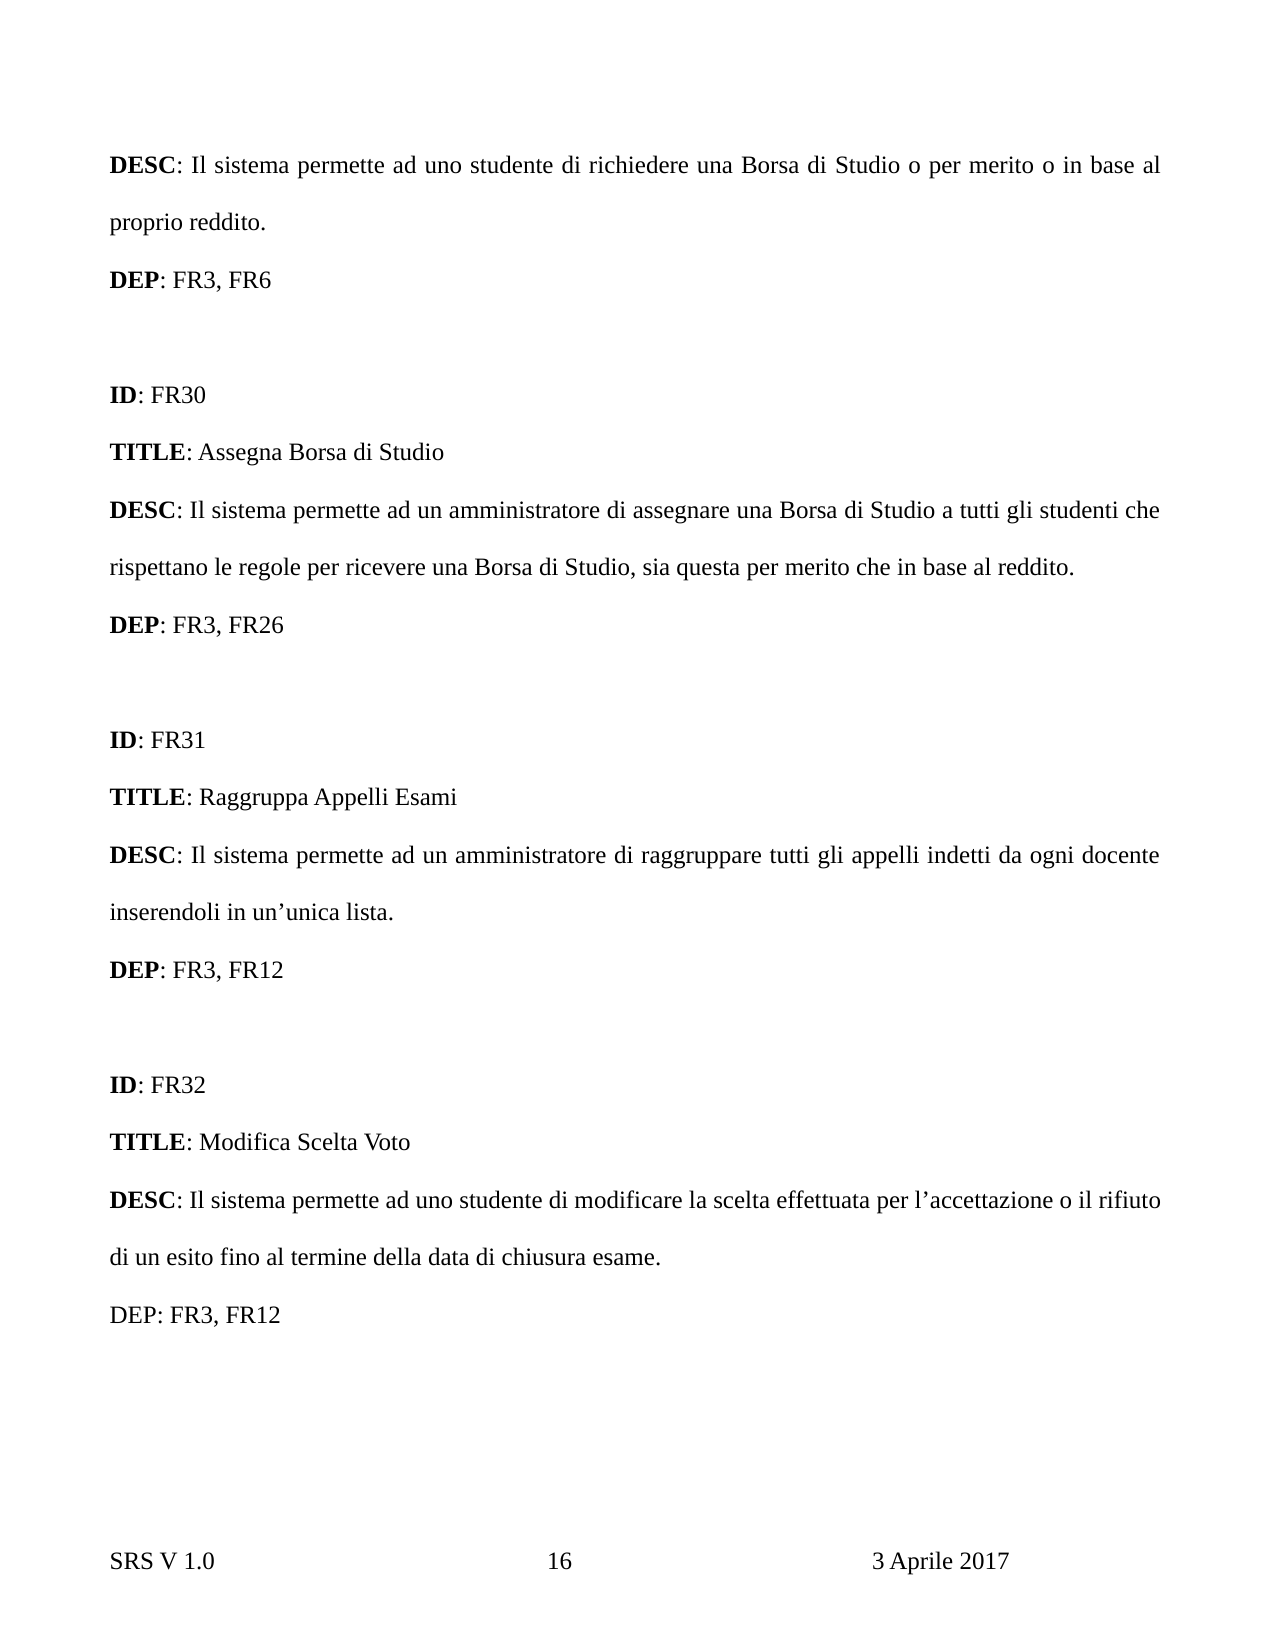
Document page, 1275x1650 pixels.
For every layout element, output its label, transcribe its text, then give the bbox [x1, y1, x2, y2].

text DEP: FR3, FR6 [109, 265, 1162, 294]
text DESC: Il sistema permette ad uno studente di modificare la scelta effettuata per l’accettazione o il rifiuto di un esito fino al termine della data di chiusura esame. [109, 1185, 1162, 1271]
text ID: FR32 [109, 1070, 1162, 1099]
text DESC: Il sistema permette ad un amministratore di raggruppare tutti gli appelli indetti da ogni docente inserendoli in un’unica lista. [109, 840, 1162, 926]
text DEP: FR3, FR12 [109, 1300, 1162, 1329]
text DEP: FR3, FR26 [109, 610, 1162, 639]
text DEP: FR3, FR12 [109, 955, 1162, 984]
text TITLE: Raggruppa Appelli Esami [109, 782, 1162, 811]
text DESC: Il sistema permette ad un amministratore di assegnare una Borsa di Studio a tutti gli studenti che rispettano le regole per ricevere una Borsa di Studio, sia questa per merito che in base al reddito. [109, 495, 1162, 581]
text TITLE: Modifica Scelta Voto [109, 1127, 1162, 1156]
text TITLE: Assegna Borsa di Studio [109, 437, 1162, 466]
text DESC: Il sistema permette ad uno studente di richiedere una Borsa di Studio o per merito o in base al proprio reddito. [109, 150, 1162, 236]
text ID: FR31 [109, 725, 1162, 754]
text ID: FR30 [109, 380, 1162, 409]
